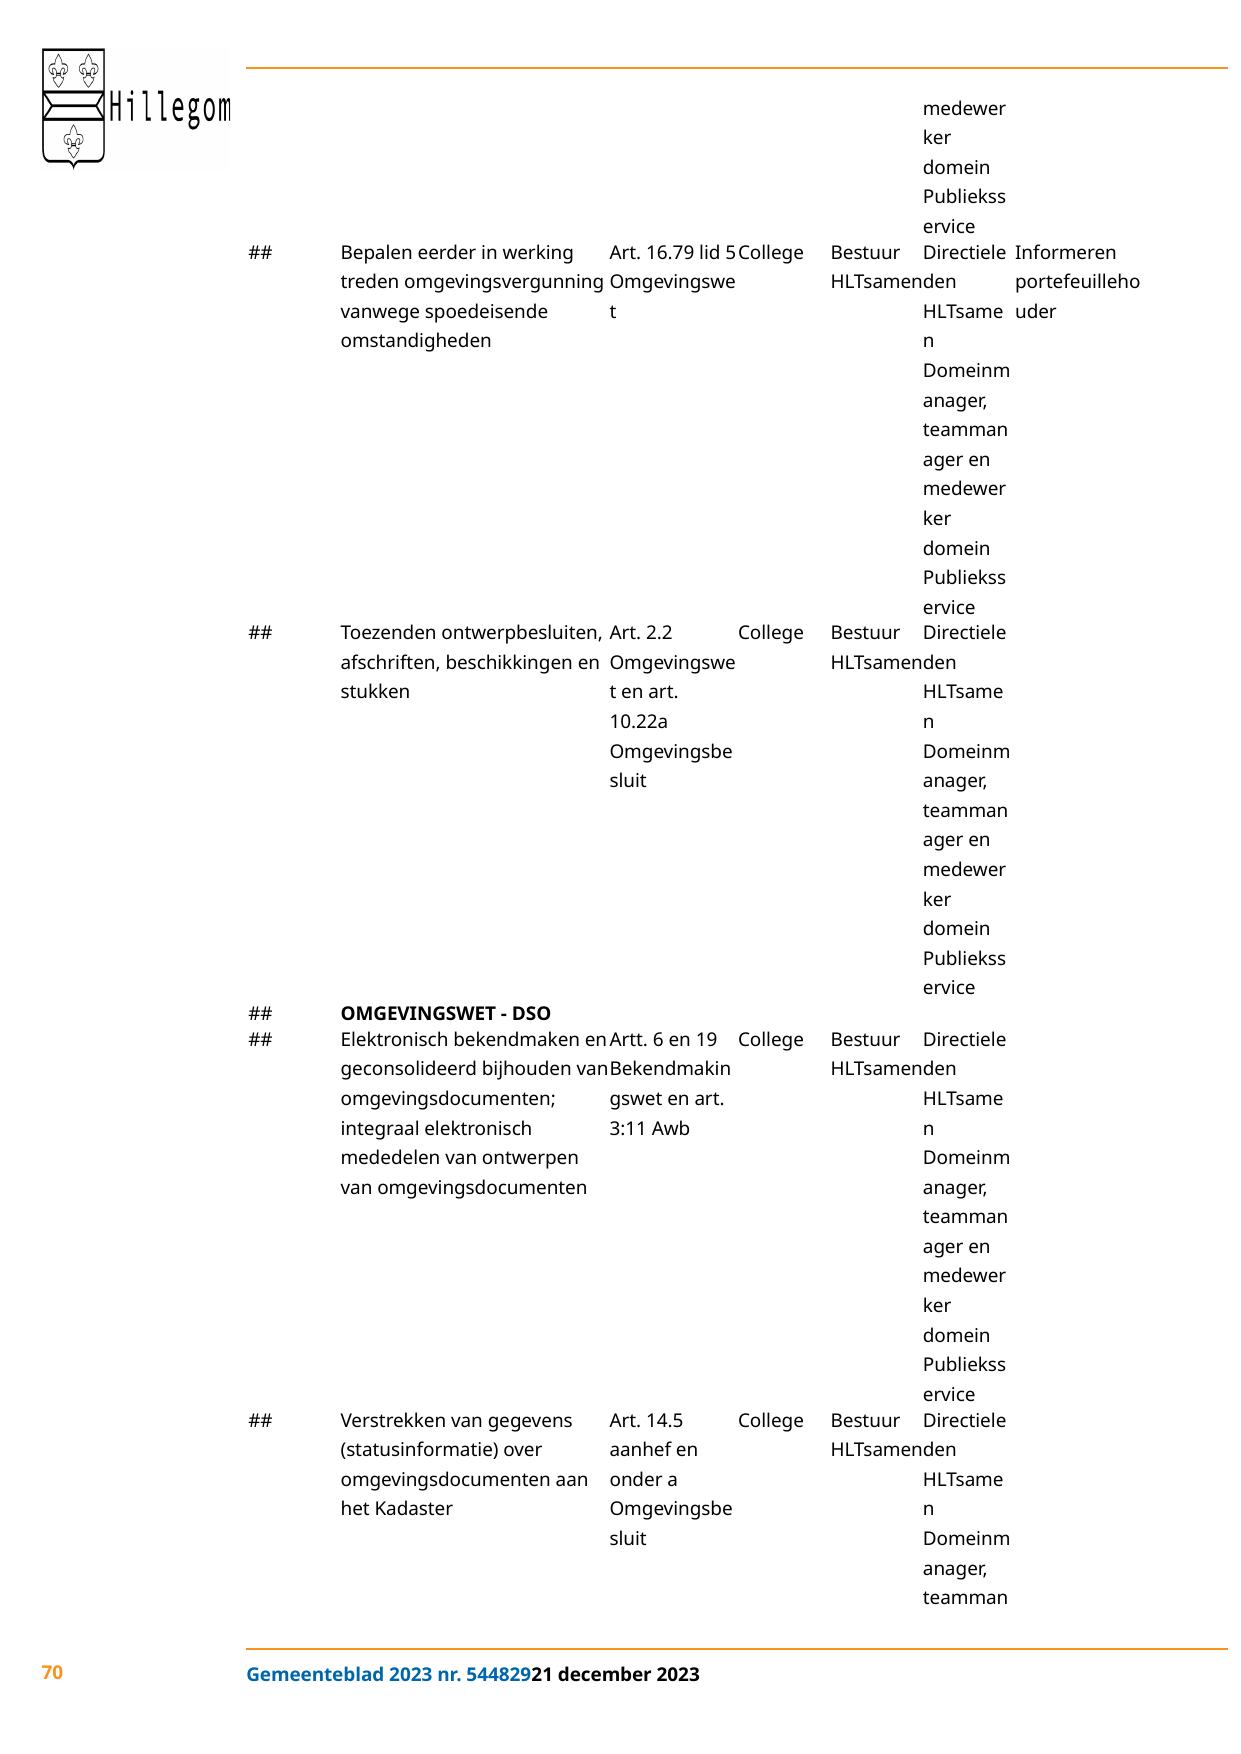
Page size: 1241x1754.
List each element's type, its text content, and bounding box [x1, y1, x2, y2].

table_cell [340, 95, 609, 239]
table_cell Toezenden ontwerpbesluiten, afschriften, beschikkingen en stukken [340, 620, 609, 1000]
table_cell [1015, 1407, 1152, 1610]
table_cell Art. 16.79 lid 5 Omgevingswet [609, 239, 738, 619]
table_cell College [738, 239, 830, 619]
table_cell [248, 95, 340, 239]
table_cell OMGEVINGSWET - DSO [340, 1000, 609, 1026]
table_cell Art. 14.5 aanhef en onder a Omgevingsbesluit [609, 1407, 738, 1610]
table_cell [1015, 1000, 1152, 1026]
table_cell Art. 2.2 Omgevingswet en art. 10.22a Omgevingsbesluit [609, 620, 738, 1000]
table_cell Elektronisch bekendmaken en geconsolideerd bijhouden van omgevingsdocumenten; integraal elektronisch mededelen van ontwerpen van omgevingsdocumenten [340, 1026, 609, 1407]
table_cell College [738, 1026, 830, 1407]
table_cell ## [248, 239, 340, 619]
table_cell Bestuur HLTsamen [830, 239, 923, 619]
table_cell Bestuur HLTsamen [830, 1026, 923, 1407]
table_cell ## [248, 1026, 340, 1407]
table_cell Directieleden HLTsamen Domeinmanager, teammanager en medewerker domein Publieksservice [923, 620, 1015, 1000]
table_cell ## [248, 620, 340, 1000]
table_cell Bestuur HLTsamen [830, 620, 923, 1000]
table_cell ## [248, 1000, 340, 1026]
table_cell [738, 1000, 830, 1026]
table_cell [830, 95, 923, 239]
table_cell Directieleden HLTsamen Domeinmanager, teammanager en medewerker domein Publieksservice [923, 1026, 1015, 1407]
table_cell [1015, 1026, 1152, 1407]
table_cell Bepalen eerder in werking treden omgevingsvergunning vanwege spoedeisende omstandigheden [340, 239, 609, 619]
table_cell [738, 95, 830, 239]
table_cell [1015, 620, 1152, 1000]
table_cell [1015, 95, 1152, 239]
table_cell Artt. 6 en 19 Bekendmakingswet en art. 3:11 Awb [609, 1026, 738, 1407]
table_cell Verstrekken van gegevens (statusinformatie) over omgevingsdocumenten aan het Kadaster [340, 1407, 609, 1610]
table_cell Bestuur HLTsamen [830, 1407, 923, 1610]
table_cell [609, 95, 738, 239]
table_cell [923, 1000, 1015, 1026]
table_cell ## [248, 1407, 340, 1610]
table_cell medewerker domein Publieksservice [923, 95, 1015, 239]
table_cell Directieleden HLTsamen Domeinmanager, teamman [923, 1407, 1015, 1610]
table_cell [830, 1000, 923, 1026]
table_cell Informeren portefeuillehouder [1015, 239, 1152, 619]
table_cell College [738, 1407, 830, 1610]
table_cell Directieleden HLTsamen Domeinmanager, teammanager en medewerker domein Publieksservice [923, 239, 1015, 619]
table_cell [609, 1000, 738, 1026]
picture [41, 47, 231, 172]
table_cell College [738, 620, 830, 1000]
